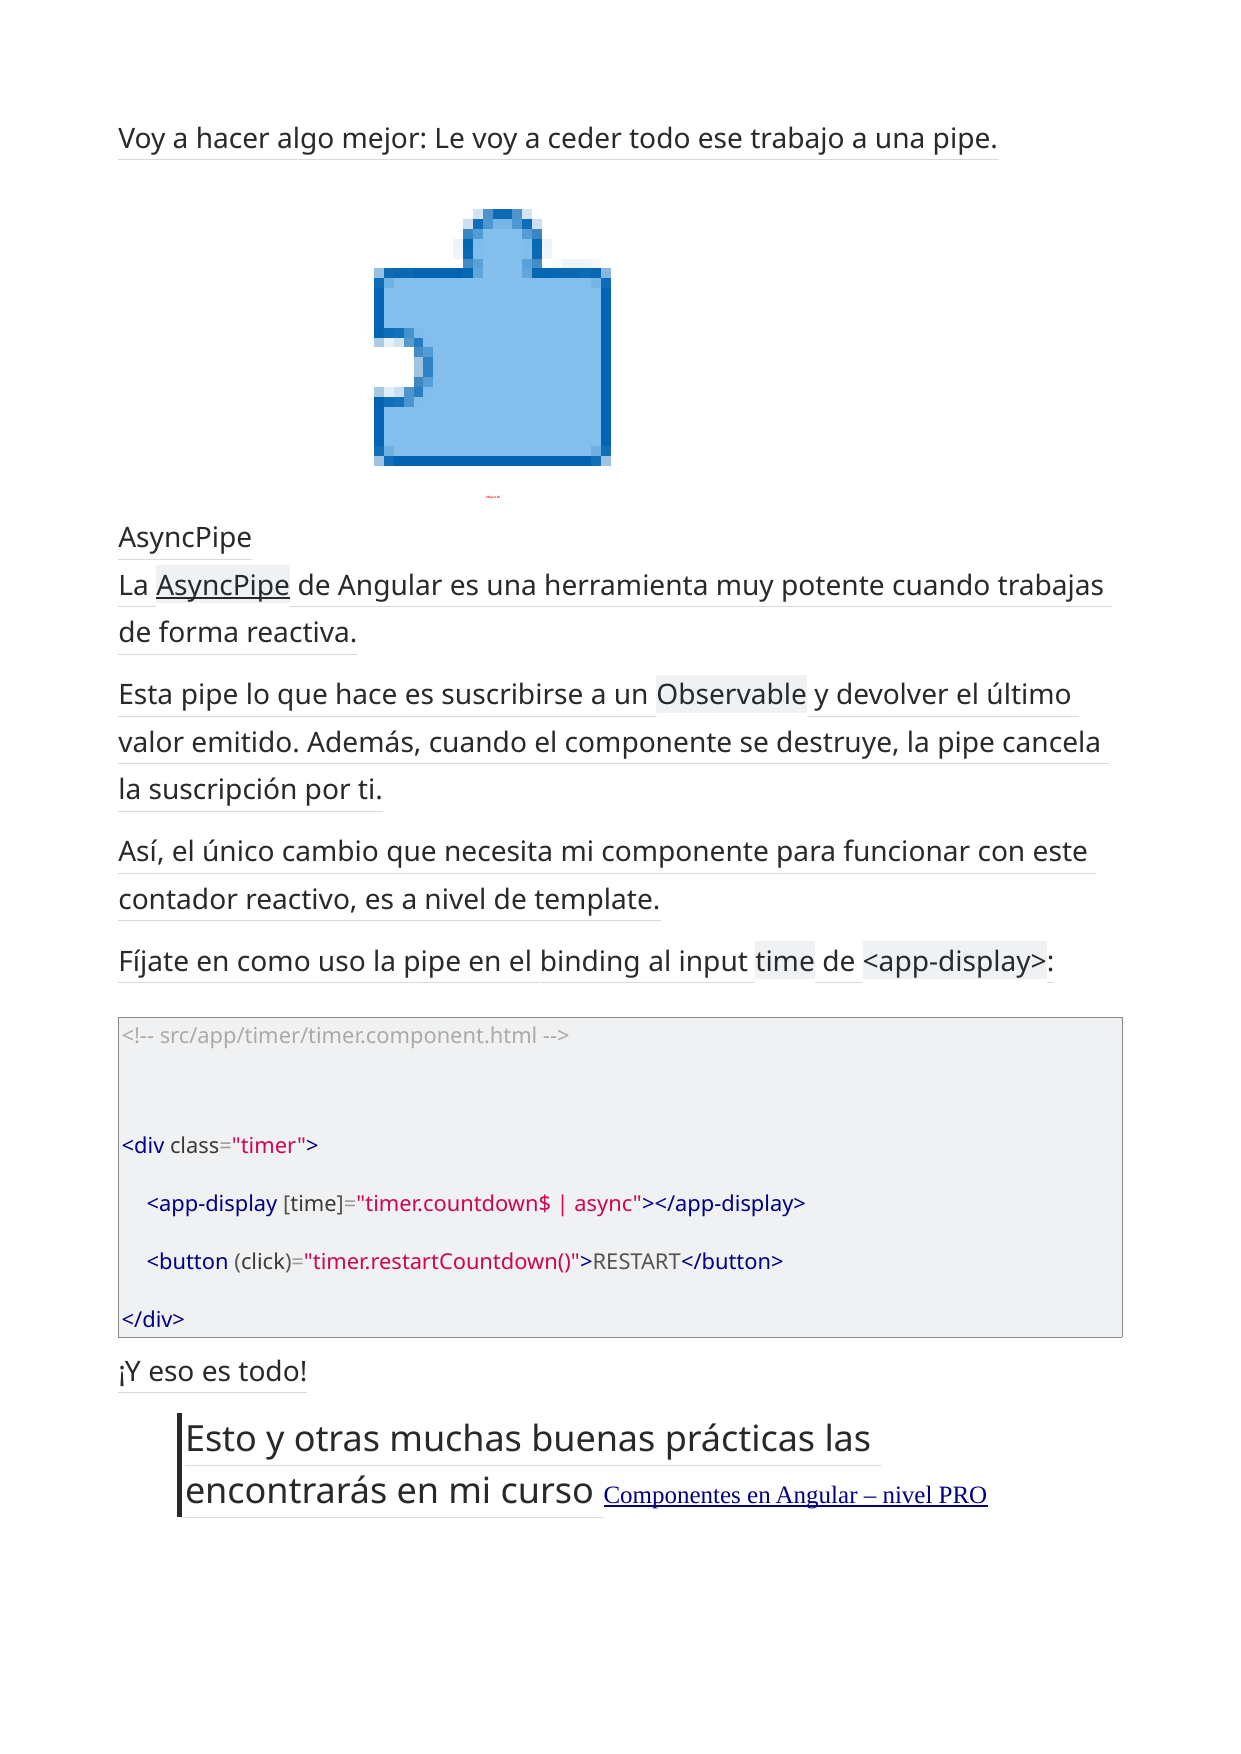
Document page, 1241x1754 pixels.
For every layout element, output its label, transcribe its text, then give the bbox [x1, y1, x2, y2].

subtitle AsyncPipe [118, 518, 1122, 559]
text <!-- src/app/timer/timer.component.html --> [119, 1018, 1122, 1050]
text Así, el único cambio que necesita mi componente para funcionar con este contador reactivo, es a nivel de template. [118, 832, 1122, 920]
text <div class="timer"> [119, 1127, 1122, 1160]
text Esta pipe lo que hace es suscribirse a un Observable y devolver el último valor emitido. Además, cuando el componente se destruye, la pipe cancela la suscripción por ti. [118, 674, 1122, 811]
text La AsyncPipe de Angular es una herramienta muy potente cuando trabajas de forma reactiva. [118, 565, 1122, 654]
text Fíjate en como uso la pipe en el binding al input time de <app-display>: [118, 941, 1122, 982]
text Esto y otras muchas buenas prácticas las encontrarás en mi curso Componentes en Angular – nivel PRO [182, 1413, 1063, 1517]
text <app-display [time]="timer.countdown$ | async"></app-display> [119, 1185, 1122, 1218]
text </div> [119, 1301, 1122, 1337]
text Voy a hacer algo mejor: Le voy a ceder todo ese trabajo a una pipe. [118, 118, 1122, 159]
text <button (click)="timer.restartCountdown()">RESTART</button> [119, 1243, 1122, 1276]
text ¡Y eso es todo! [118, 1351, 1122, 1392]
